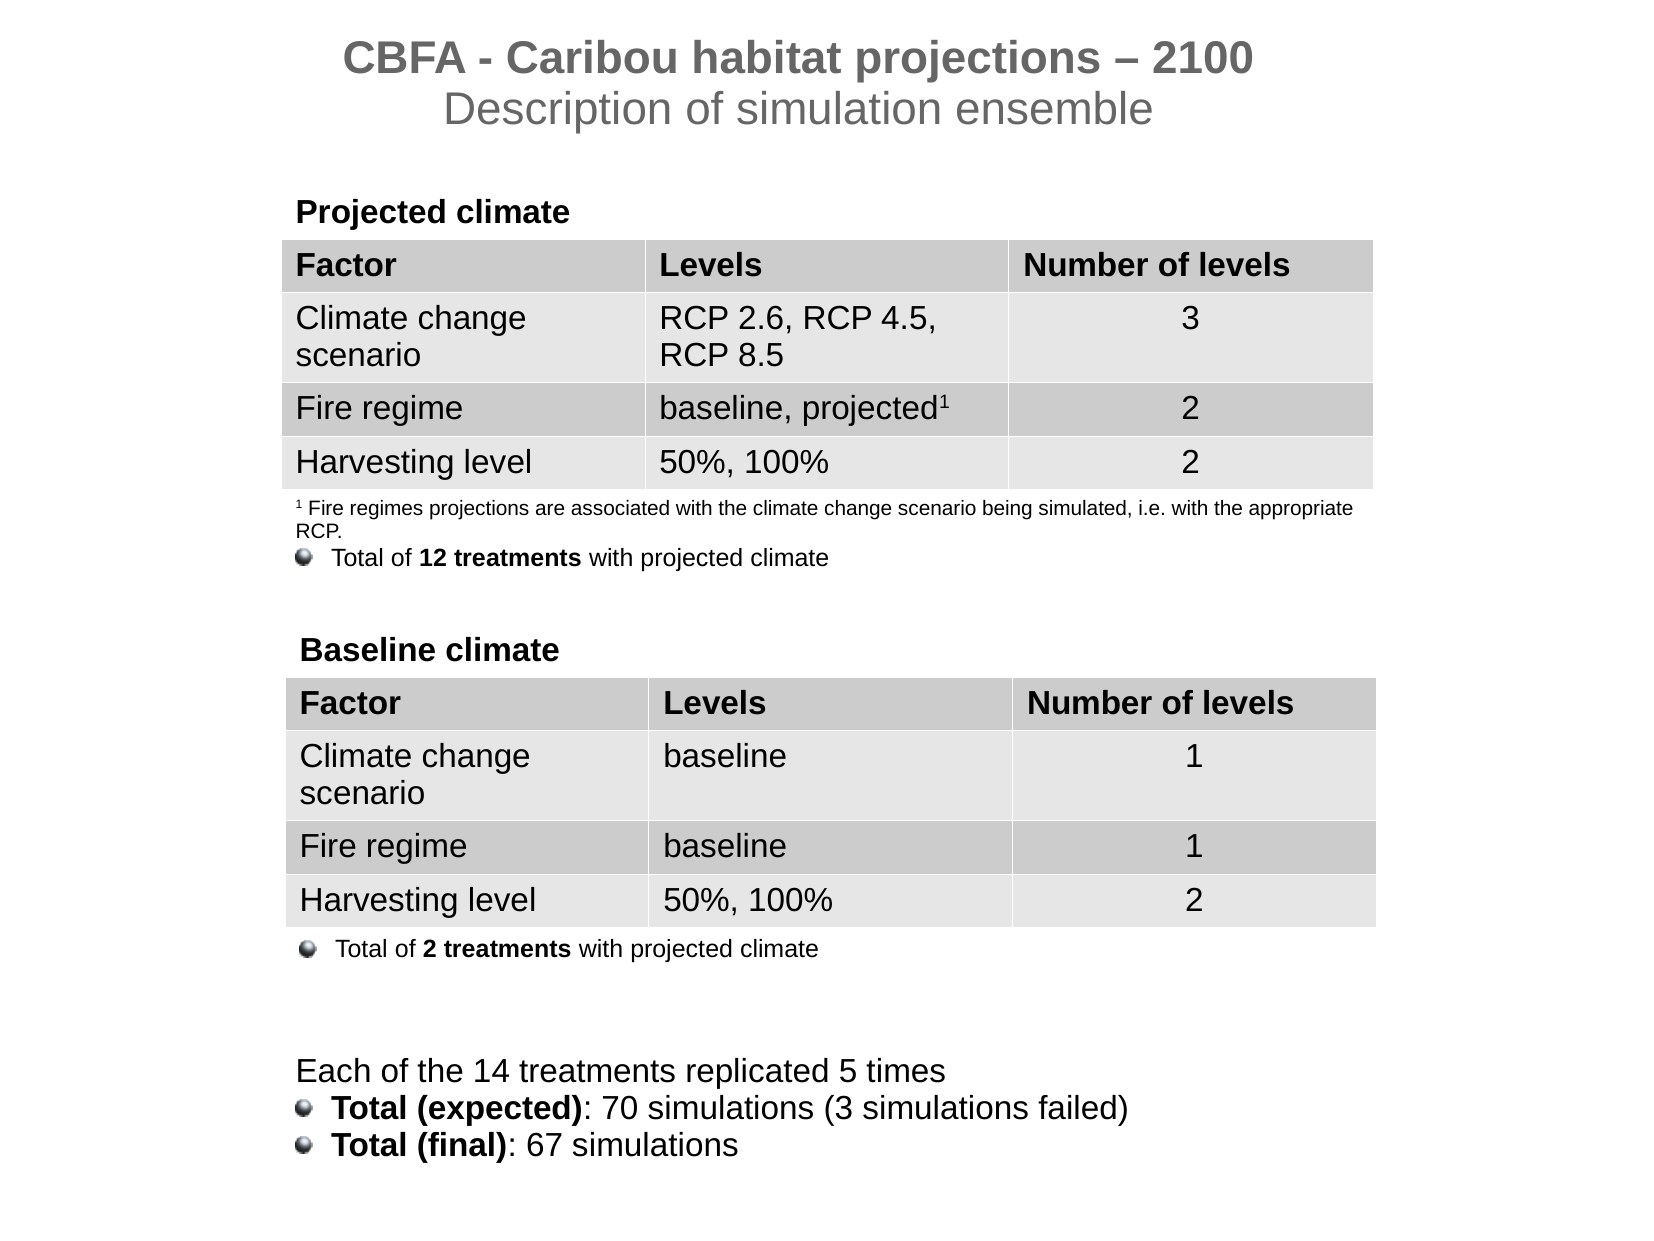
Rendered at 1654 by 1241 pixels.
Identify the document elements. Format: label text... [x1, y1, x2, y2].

table_cell Levels [649, 678, 1012, 730]
table_cell 2 [1009, 437, 1373, 489]
text_box CBFA - Caribou habitat projections – 2100 Description of simulation ensemble [327, 24, 1326, 142]
table_cell Climate change scenario [286, 731, 648, 820]
table_cell Climate change scenario [282, 293, 645, 382]
picture [299, 940, 317, 958]
table_header Projected climate [282, 187, 1373, 239]
table_cell Fire regime [286, 821, 648, 874]
table_cell Harvesting level [282, 437, 645, 489]
table_cell 1 [1013, 821, 1376, 874]
picture [295, 548, 313, 566]
table_cell Factor [286, 678, 648, 730]
table_cell Factor [282, 240, 645, 292]
table_cell 3 [1009, 293, 1373, 382]
table_cell Levels [646, 240, 1008, 292]
table_cell 2 [1013, 875, 1376, 927]
table_header Baseline climate [286, 625, 1376, 677]
table_cell 50%, 100% [646, 437, 1008, 489]
table_cell Total of 2 treatments with projected climate [286, 928, 1376, 1018]
table_cell 1 Fire regimes projections are associated with the climate change scenario being simulated, i.e. with the appropriate RCP. Total of 12 treatments with projected climate [282, 490, 1373, 580]
table_cell baseline [649, 731, 1012, 820]
text_box Each of the 14 treatments replicated 5 times Total (expected): 70 simulations (3 simulations failed) Total (final): 67 simulations [280, 1045, 1229, 1173]
table_cell 2 [1009, 383, 1373, 436]
table_cell baseline [649, 821, 1012, 874]
table_cell RCP 2.6, RCP 4.5, RCP 8.5 [646, 293, 1008, 382]
table_cell Harvesting level [286, 875, 648, 927]
table_cell Number of levels [1013, 678, 1376, 730]
table_cell 50%, 100% [649, 875, 1012, 927]
table_cell 1 [1013, 731, 1376, 820]
table_cell Number of levels [1009, 240, 1373, 292]
table_cell Fire regime [282, 383, 645, 436]
table_cell baseline, projected1 [646, 383, 1008, 436]
